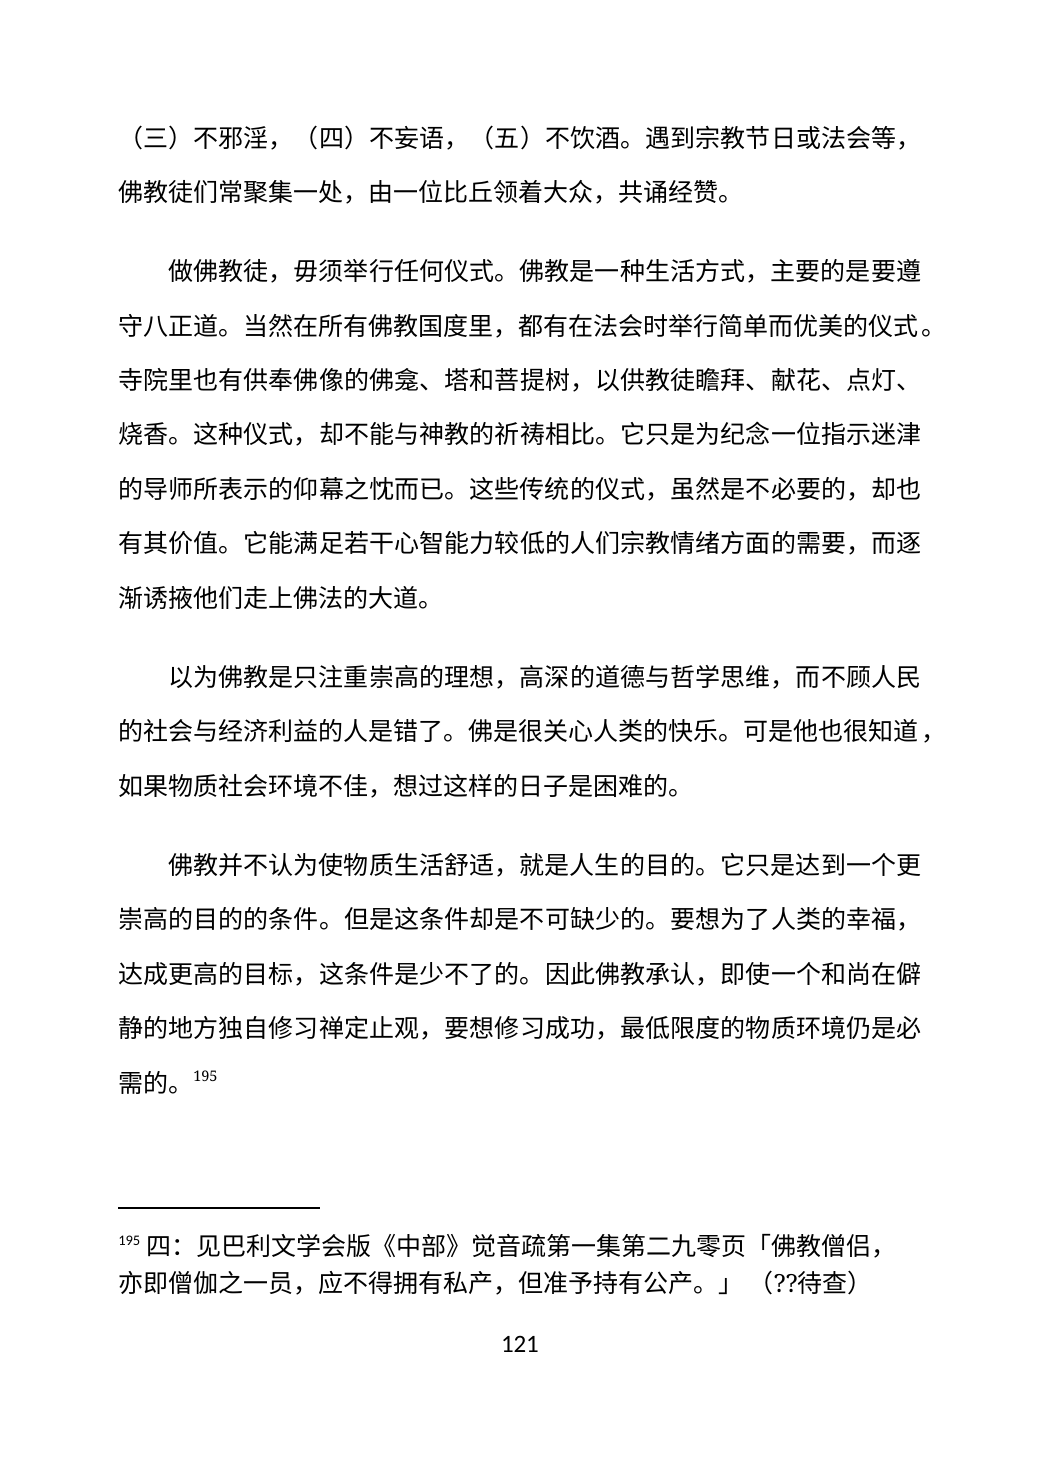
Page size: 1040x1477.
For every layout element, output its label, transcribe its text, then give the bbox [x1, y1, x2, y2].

text 做佛教徒，毋须举行任何仪式。佛教是一种生活方式，主要的是要遵守八正道。当然在所有佛教国度里，都有在法会时举行简单而优美的仪式。寺院里也有供奉佛像的佛龛、塔和菩提树，以供教徒瞻拜、献花、点灯、烧香。这种仪式，却不能与神教的祈祷相比。它只是为纪念一位指示迷津的导师所表示的仰幕之忱而已。这些传统的仪式，虽然是不必要的，却也有其价值。它能满足若干心智能力较低的人们宗教情绪方面的需要，而逐渐诱掖他们走上佛法的大道。 [118, 252, 921, 614]
text 以为佛教是只注重崇高的理想，高深的道德与哲学思维，而不顾人民的社会与经济利益的人是错了。佛是很关心人类的快乐。可是他也很知道，如果物质社会环境不佳，想过这样的日子是困难的。 [118, 657, 921, 802]
text 佛教并不认为使物质生活舒适，就是人生的目的。它只是达到一个更崇高的目的的条件。但是这条件却是不可缺少的。要想为了人类的幸福，达成更高的目标，这条件是少不了的。因此佛教承认，即使一个和尚在僻静的地方独自修习禅定止观，要想修习成功，最低限度的物质环境仍是必需的。 [118, 846, 921, 1099]
text （三）不邪淫，（四）不妄语，（五）不饮酒。遇到宗教节日或法会等，佛教徒们常聚集一处，由一位比丘领着大众，共诵经赞。 [118, 118, 921, 209]
text 四：见巴利文学会版《中部》觉音疏第一集第二九零页「佛教僧侣，亦即僧伽之一员，应不得拥有私产，但准予持有公产。」 （??待查） [118, 1227, 921, 1299]
